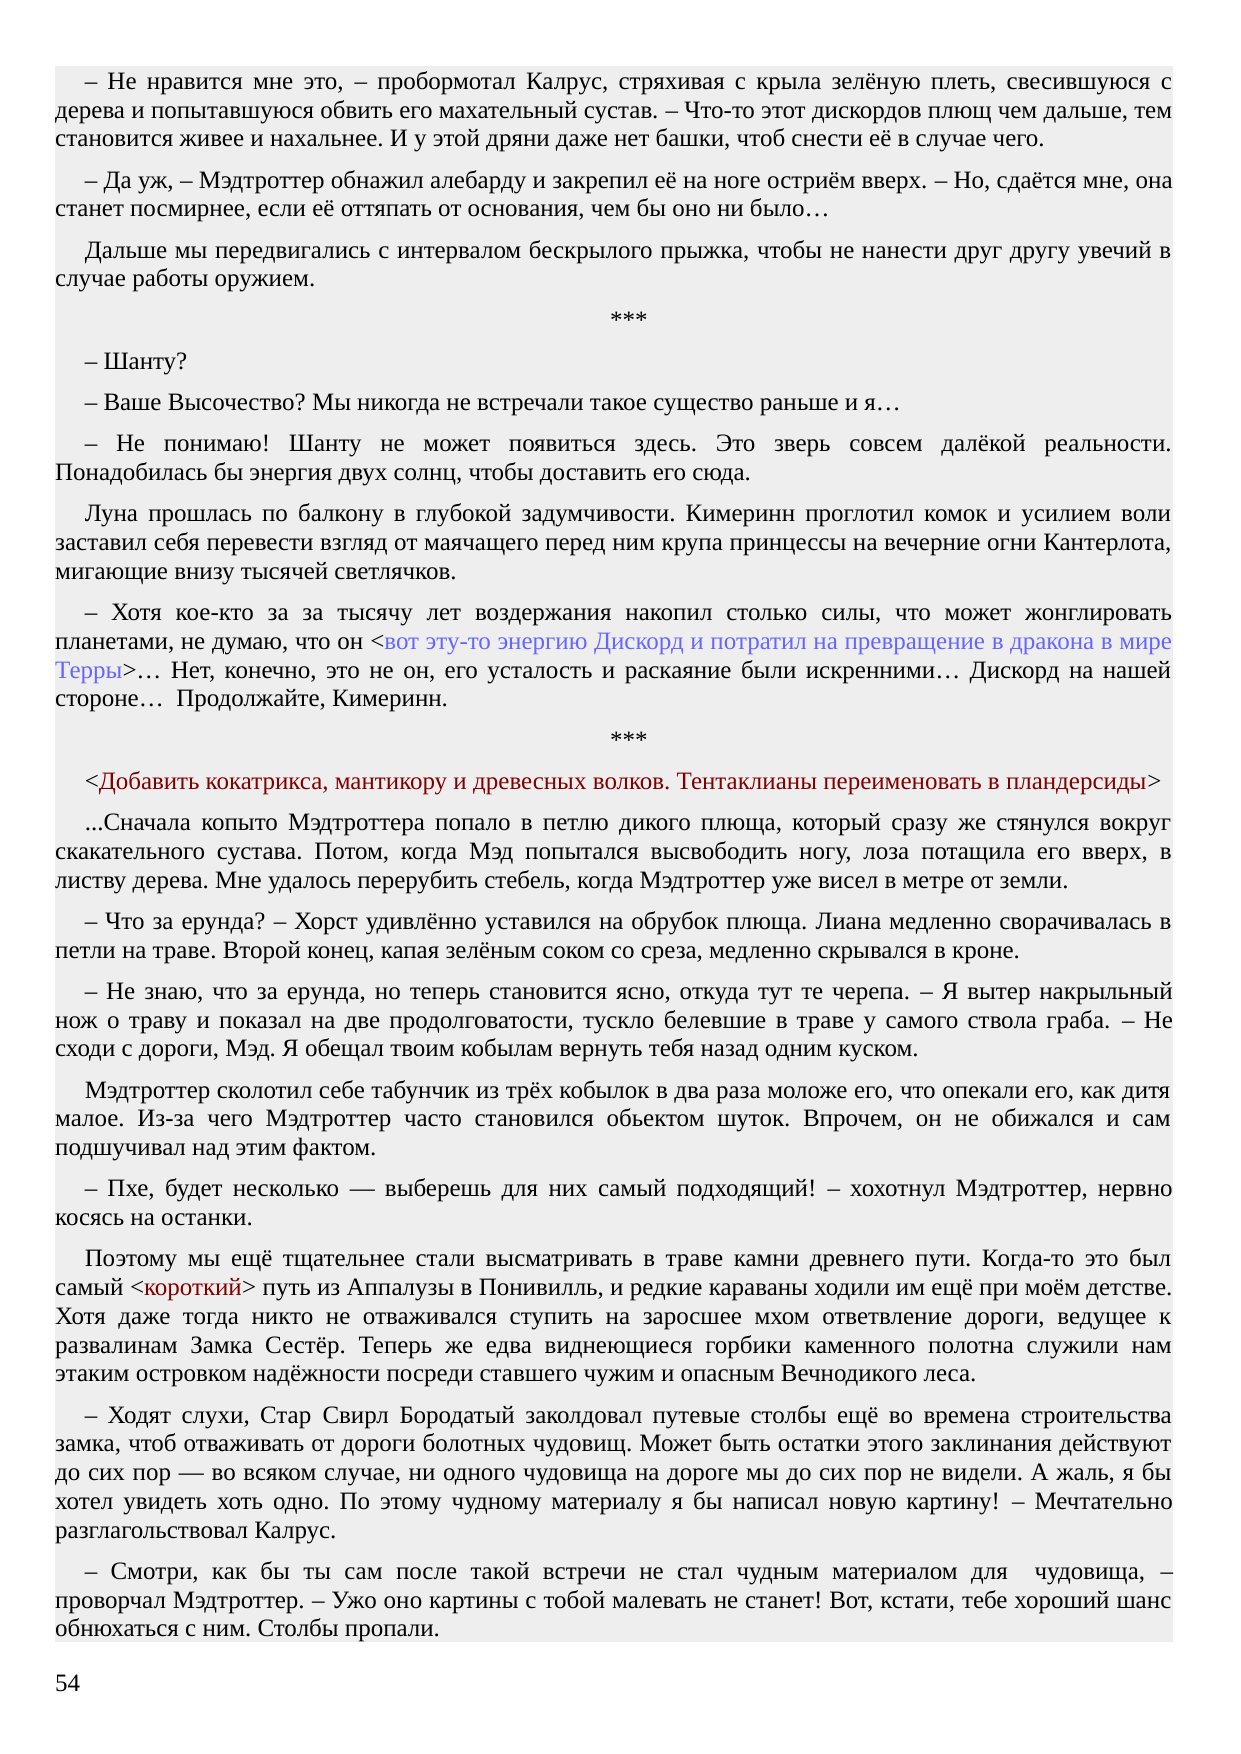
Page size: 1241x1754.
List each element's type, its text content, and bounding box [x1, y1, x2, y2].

text – Шанту? [55, 346, 1173, 375]
text – Пхе, будет несколько — выберешь для них самый подходящий! – хохотнул Мэдтроттер, нервно косясь на останки. [55, 1173, 1173, 1231]
text <Добавить кокатрикса, мантикору и древесных волков. Тентаклианы переименовать в пландерсиды> [55, 766, 1173, 795]
text – Не знаю, что за ерунда, но теперь становится ясно, откуда тут те черепа. – Я вытер накрыльный нож о траву и показал на две продолговатости, тускло белевшие в траве у самого ствола граба. – Не сходи с дороги, Мэд. Я обещал твоим кобылам вернуть тебя назад одним куском. [55, 976, 1173, 1062]
text – Не нравится мне это, – пробормотал Калрус, стряхивая с крыла зелёную плеть, свесившуюся с дерева и попытавшуюся обвить его махательный сустав. – Что-то этот дискордов плющ чем дальше, тем становится живее и нахальнее. И у этой дряни даже нет башки, чтоб снести её в случае чего. [55, 66, 1173, 152]
text Поэтому мы ещё тщательнее стали высматривать в траве камни древнего пути. Когда-то это был самый <короткий> путь из Аппалузы в Понивилль, и редкие караваны ходили им ещё при моём детстве. Хотя даже тогда никто не отваживался ступить на заросшее мхом ответвление дороги, ведущее к развалинам Замка Сестёр. Теперь же едва виднеющиеся горбики каменного полотна служили нам этаким островком надёжности посреди ставшего чужим и опасным Вечнодикого леса. [55, 1243, 1173, 1387]
text *** [55, 305, 1173, 333]
text – Ваше Высочество? Мы никогда не встречали такое существо раньше и я… [55, 387, 1173, 416]
text Дальше мы передвигались с интервалом бескрылого прыжка, чтобы не нанести друг другу увечий в случае работы оружием. [55, 235, 1173, 292]
text – Ходят слухи, Стар Cвирл Бородатый заколдовал путевые столбы ещё во времена строительства замка, чтоб отваживать от дороги болотных чудовищ. Может быть остатки этого заклинания действуют до сих пор — во всяком случае, ни одного чудовища на дороге мы до сих пор не видели. А жаль, я бы хотел увидеть хоть одно. По этому чудному материалу я бы написал новую картину! – Мечтательно разглагольствовал Калрус. [55, 1400, 1173, 1543]
text *** [55, 725, 1173, 753]
text – Хотя кое-кто за за тысячу лет воздержания накопил столько силы, что может жонглировать планетами, не думаю, что он <вот эту-то энергию Дискорд и потратил на превращение в дракона в мире Терры>… Нет, конечно, это не он, его усталость и раскаяние были искренними… Дискорд на нашей стороне… Продолжайте, Кимеринн. [55, 597, 1173, 712]
text – Смотри, как бы ты сам после такой встречи не стал чудным материалом для чудовища, – проворчал Мэдтроттер. – Ужо оно картины с тобой малевать не станет! Вот, кстати, тебе хороший шанс обнюхаться с ним. Столбы пропали. [55, 1556, 1173, 1642]
text – Да уж, – Мэдтроттер обнажил алебарду и закрепил её на ноге остриём вверх. – Но, сдаётся мне, она станет посмирнее, если её оттяпать от основания, чем бы оно ни было… [55, 165, 1173, 222]
text ...Сначала копыто Мэдтроттера попало в петлю дикого плюща, который сразу же стянулся вокруг скакательного сустава. Потом, когда Мэд попытался высвободить ногу, лоза потащила его вверх, в листву дерева. Мне удалось перерубить стебель, когда Мэдтроттер уже висел в метре от земли. [55, 807, 1173, 893]
text – Не понимаю! Шанту не может появиться здесь. Это зверь совсем далёкой реальности. Понадобилась бы энергия двух солнц, чтобы доставить его сюда. [55, 428, 1173, 486]
text Луна прошлась по балкону в глубокой задумчивости. Кимеринн проглотил комок и усилием воли заставил себя перевести взгляд от маячащего перед ним крупа принцессы на вечерние огни Кантерлота, мигающие внизу тысячей светлячков. [55, 498, 1173, 585]
text Мэдтроттер сколотил себе табунчик из трёх кобылок в два раза моложе его, что опекали его, как дитя малое. Из-за чего Мэдтроттер часто становился обьектом шуток. Впрочем, он не обижался и сам подшучивал над этим фактом. [55, 1075, 1173, 1161]
text – Что за ерунда? – Хорст удивлённо уставился на обрубок плюща. Лиана медленно сворачивалась в петли на траве. Второй конец, капая зелёным соком со среза, медленно скрывался в кроне. [55, 906, 1173, 963]
